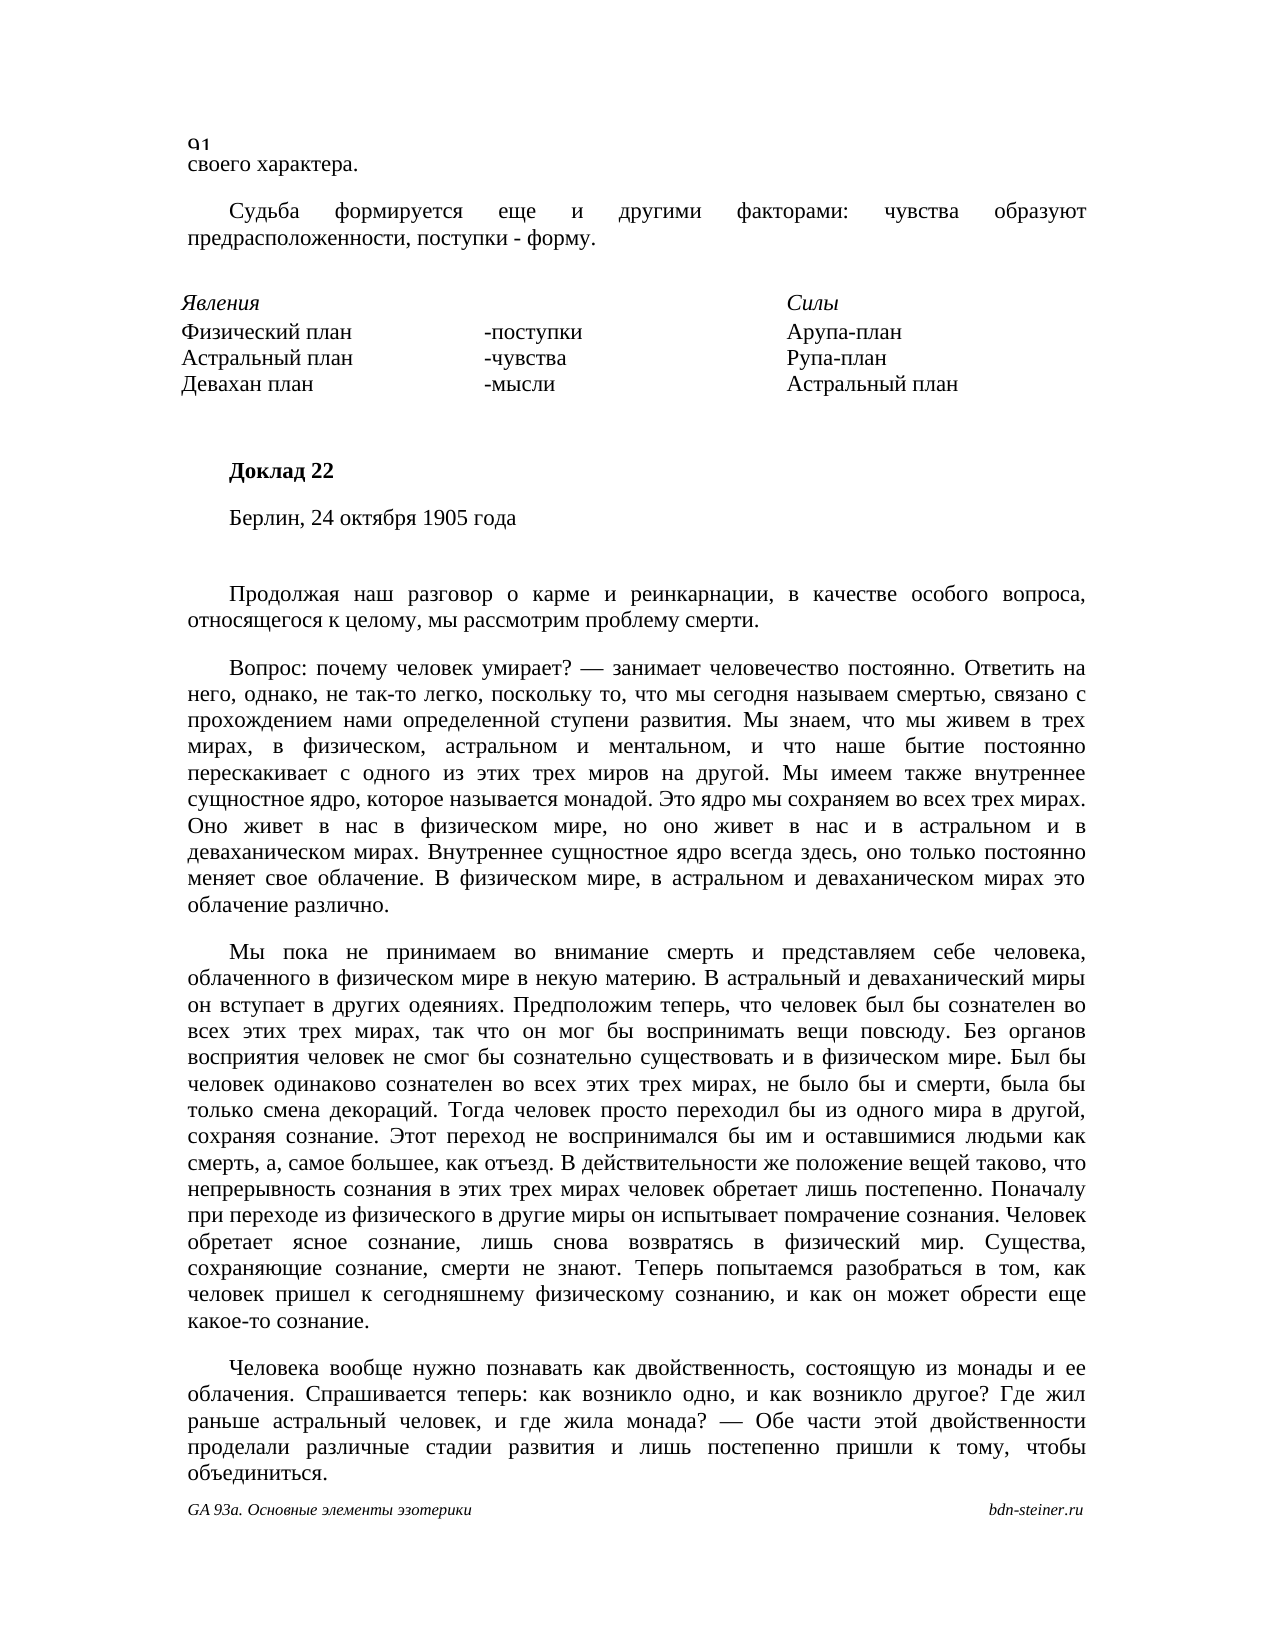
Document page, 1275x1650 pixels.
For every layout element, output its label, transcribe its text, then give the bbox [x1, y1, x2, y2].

table_cell Рупа-план [785, 344, 1087, 371]
text Вопрос: почему человек умирает? — занимает человечество постоянно. Ответить на него, однако, не так-то легко, поскольку то, что мы сегодня называем смертью, связано с прохождением нами определенной ступени развития. Мы знаем, что мы живем в трех мирах, в физическом, астральном и ментальном, и что наше бытие постоянно перескакивает с одного из этих трех миров на другой. Мы имеем также внутреннее сущностное ядро, которое называется монадой. Это ядро мы сохраняем во всех трех мирах. Оно живет в нас в физическом мире, но оно живет в нас и в астральном и в деваханическом мирах. Внутреннее сущностное ядро всегда здесь, оно только постоянно меняет свое облачение. В физическом мире, в астральном и деваханическом мирах это облачение различно. [187, 653, 1087, 917]
table_header Силы [785, 289, 1087, 318]
table_header [482, 289, 785, 318]
text Доклад 22 [187, 457, 1087, 483]
table_cell -поступки [482, 318, 785, 344]
text Берлин, 24 октября 1905 года [187, 504, 1087, 530]
text своего характера. [187, 150, 1087, 176]
table_cell -мысли [482, 371, 785, 397]
table_cell Астральный план [785, 371, 1087, 397]
table_header Явления [180, 289, 482, 318]
text Мы пока не принимаем во внимание смерть и представляем себе человека, облаченного в физическом мире в некую материю. В астральный и деваханический миры он вступает в других одеяниях. Предположим теперь, что человек был бы сознателен во всех этих трех мирах, так что он мог бы воспринимать вещи повсюду. Без органов восприятия человек не смог бы сознательно существовать и в физическом мире. Был бы человек одинаково сознателен во всех этих трех мирах, не было бы и смерти, была бы только смена декораций. Тогда человек просто переходил бы из одного мира в другой, сохраняя сознание. Этот переход не воспринимался бы им и оставшимися людьми как смерть, а, самое большее, как отъезд. В действительности же положение вещей таково, что непрерывность сознания в этих трех мирах человек обретает лишь постепенно. Поначалу при переходе из физического в другие миры он испытывает помрачение сознания. Человек обретает ясное сознание, лишь снова возвратясь в физический мир. Существа, сохраняющие сознание, смерти не знают. Теперь попытаемся разобраться в том, как человек пришел к сегодняшнему физическому сознанию, и как он может обрести еще какое-то сознание. [187, 938, 1087, 1333]
table_cell Девахан план [180, 371, 482, 397]
text Судьба формируется еще и другими факторами: чувства образуют предрасположенности, поступки - форму. [187, 197, 1087, 250]
text Продолжая наш разговор о карме и реинкарнации, в качестве особого вопроса, относящегося к целому, мы рассмотрим проблему смерти. [187, 580, 1087, 633]
table_cell Арупа-план [785, 318, 1087, 344]
table_cell Физический план [180, 318, 482, 344]
text Человека вообще нужно познавать как двойственность, состоящую из монады и ее облачения. Спрашивается теперь: как возникло одно, и как возникло другое? Где жил раньше астральный человек, и где жила монада? — Обе части этой двойственности проделали различные стадии развития и лишь постепенно пришли к тому, чтобы объединиться. [187, 1354, 1087, 1486]
table_cell Астральный план [180, 344, 482, 371]
table_cell -чувства [482, 344, 785, 371]
